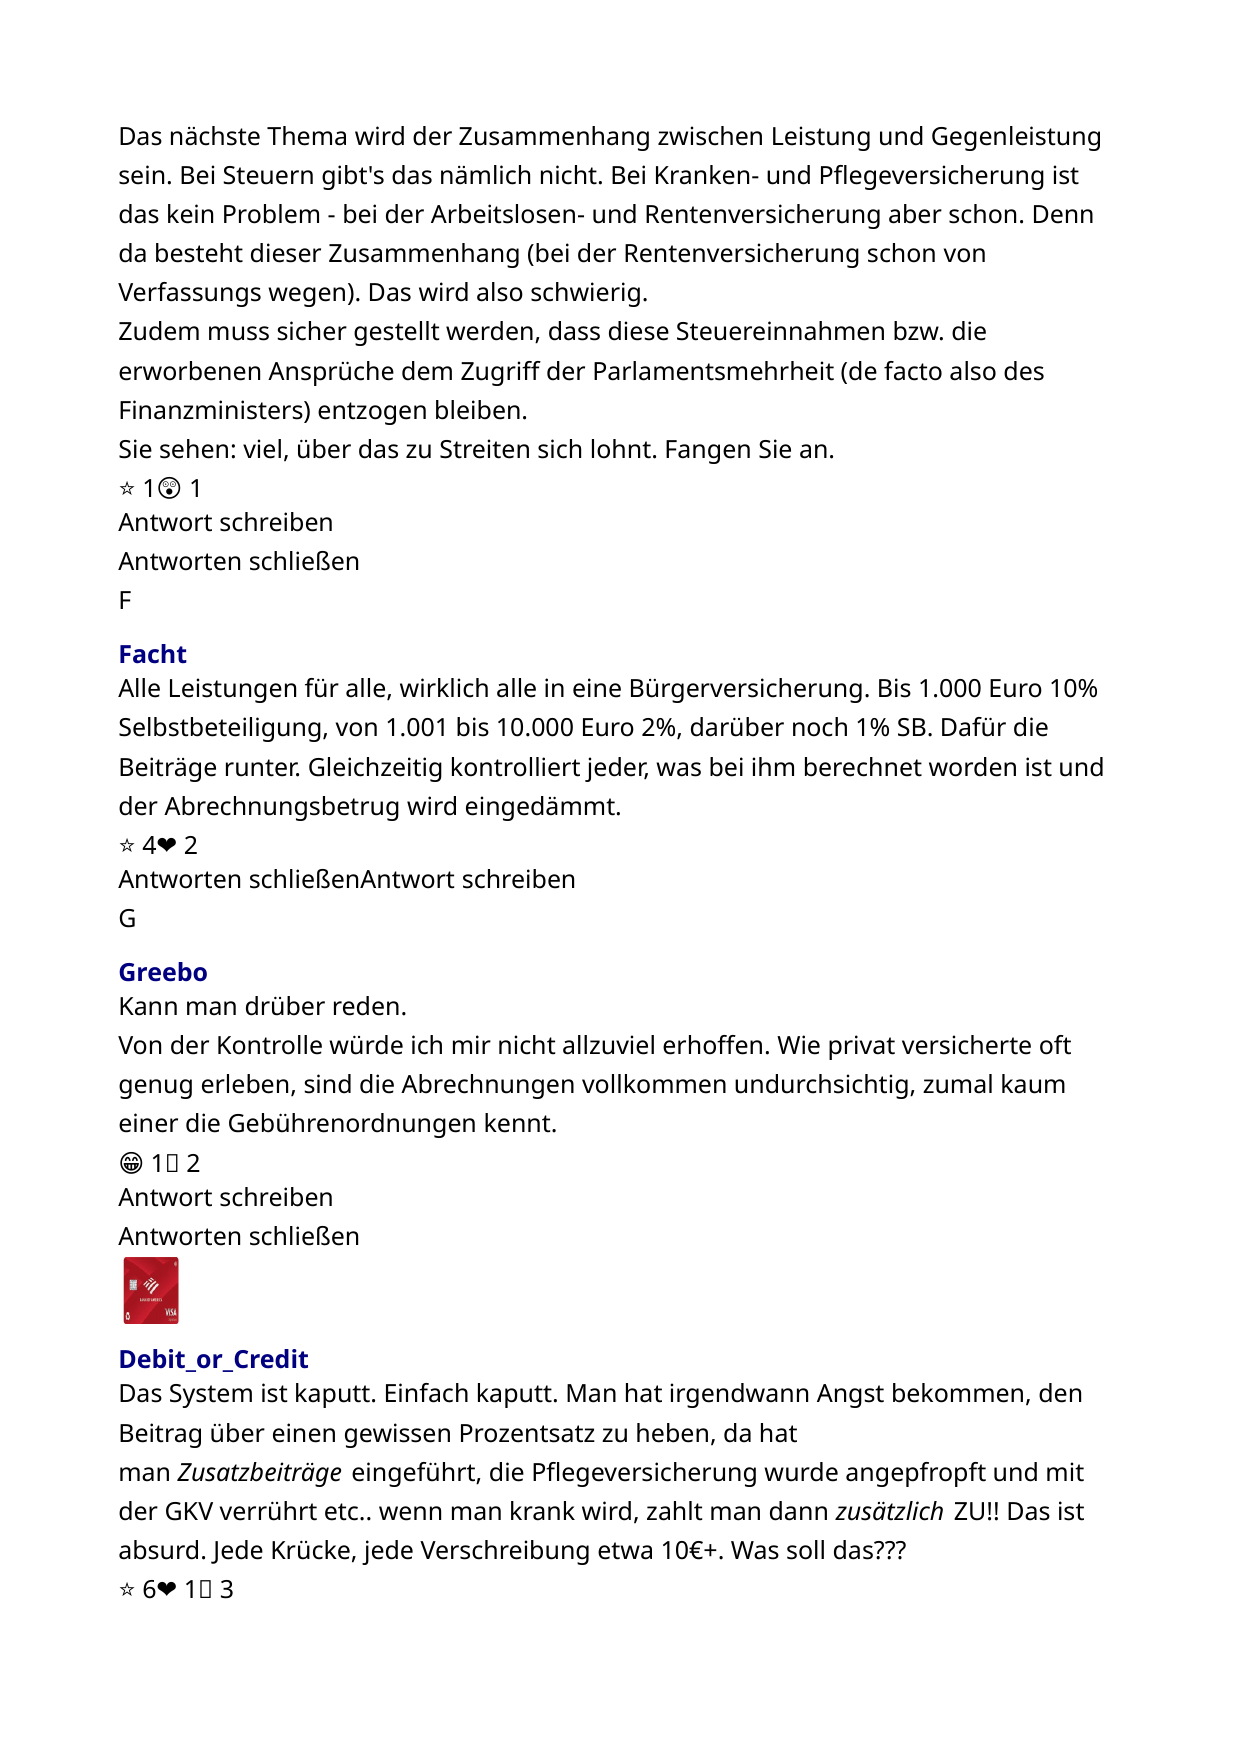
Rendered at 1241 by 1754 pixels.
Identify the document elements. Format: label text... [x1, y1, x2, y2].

text ⭐️ 6❤️ 1🤨 3 [118, 1572, 1122, 1606]
picture [118, 1257, 184, 1324]
text Antworten schließen [118, 1218, 1122, 1252]
text Das nächste Thema wird der Zusammenhang zwischen Leistung und Gegenleistung sein. Bei Steuern gibt's das nämlich nicht. Bei Kranken- und Pflegeversicherung ist das kein Problem - bei der Arbeitslosen- und Rentenversicherung aber schon. Denn da besteht dieser Zusammenhang (bei der Rentenversicherung schon von Verfassungs wegen). Das wird also schwierig. [118, 118, 1122, 309]
text Antwort schreiben [118, 505, 1122, 539]
text ⭐️ 4❤️ 2 [118, 827, 1122, 862]
text F [118, 583, 1122, 617]
text Das System ist kaputt. Einfach kaputt. Man hat irgendwann Angst bekommen, den Beitrag über einen gewissen Prozentsatz zu heben, da hat man Zusatzbeiträge eingeführt, die Pflegeversicherung wurde angepfropft und mit der GKV verrührt etc.. wenn man krank wird, zahlt man dann zusätzlich ZU!! Das ist absurd. Jede Krücke, jede Verschreibung etwa 10€+. Was soll das??? [118, 1376, 1122, 1567]
subtitle Debit_or_Credit [118, 1342, 1122, 1376]
text Alle Leistungen für alle, wirklich alle in eine Bürgerversicherung. Bis 1.000 Euro 10% Selbstbeteiligung, von 1.001 bis 10.000 Euro 2%, darüber noch 1% SB. Dafür die Beiträge runter. Gleichzeitig kontrolliert jeder, was bei ihm berechnet worden ist und der Abrechnungsbetrug wird eingedämmt. [118, 671, 1122, 822]
text Von der Kontrolle würde ich mir nicht allzuviel erhoffen. Wie privat versicherte oft genug erleben, sind die Abrechnungen vollkommen undurchsichtig, zumal kaum einer die Gebührenordnungen kennt. [118, 1028, 1122, 1140]
text Antwort schreiben [118, 1179, 1122, 1213]
text 😁 1🙁 2 [118, 1145, 1122, 1179]
text Antworten schließenAntwort schreiben [118, 862, 1122, 896]
text Kann man drüber reden. [118, 988, 1122, 1023]
text Zudem muss sicher gestellt werden, dass diese Steuereinnahmen bzw. die erworbenen Ansprüche dem Zugriff der Parlamentsmehrheit (de facto also des Finanzministers) entzogen bleiben. [118, 314, 1122, 426]
text G [118, 901, 1122, 935]
text Antworten schließen [118, 544, 1122, 578]
text ⭐️ 1😲 1 [118, 471, 1122, 505]
subtitle Greebo [118, 954, 1122, 988]
subtitle Facht [118, 637, 1122, 671]
text Sie sehen: viel, über das zu Streiten sich lohnt. Fangen Sie an. [118, 431, 1122, 466]
